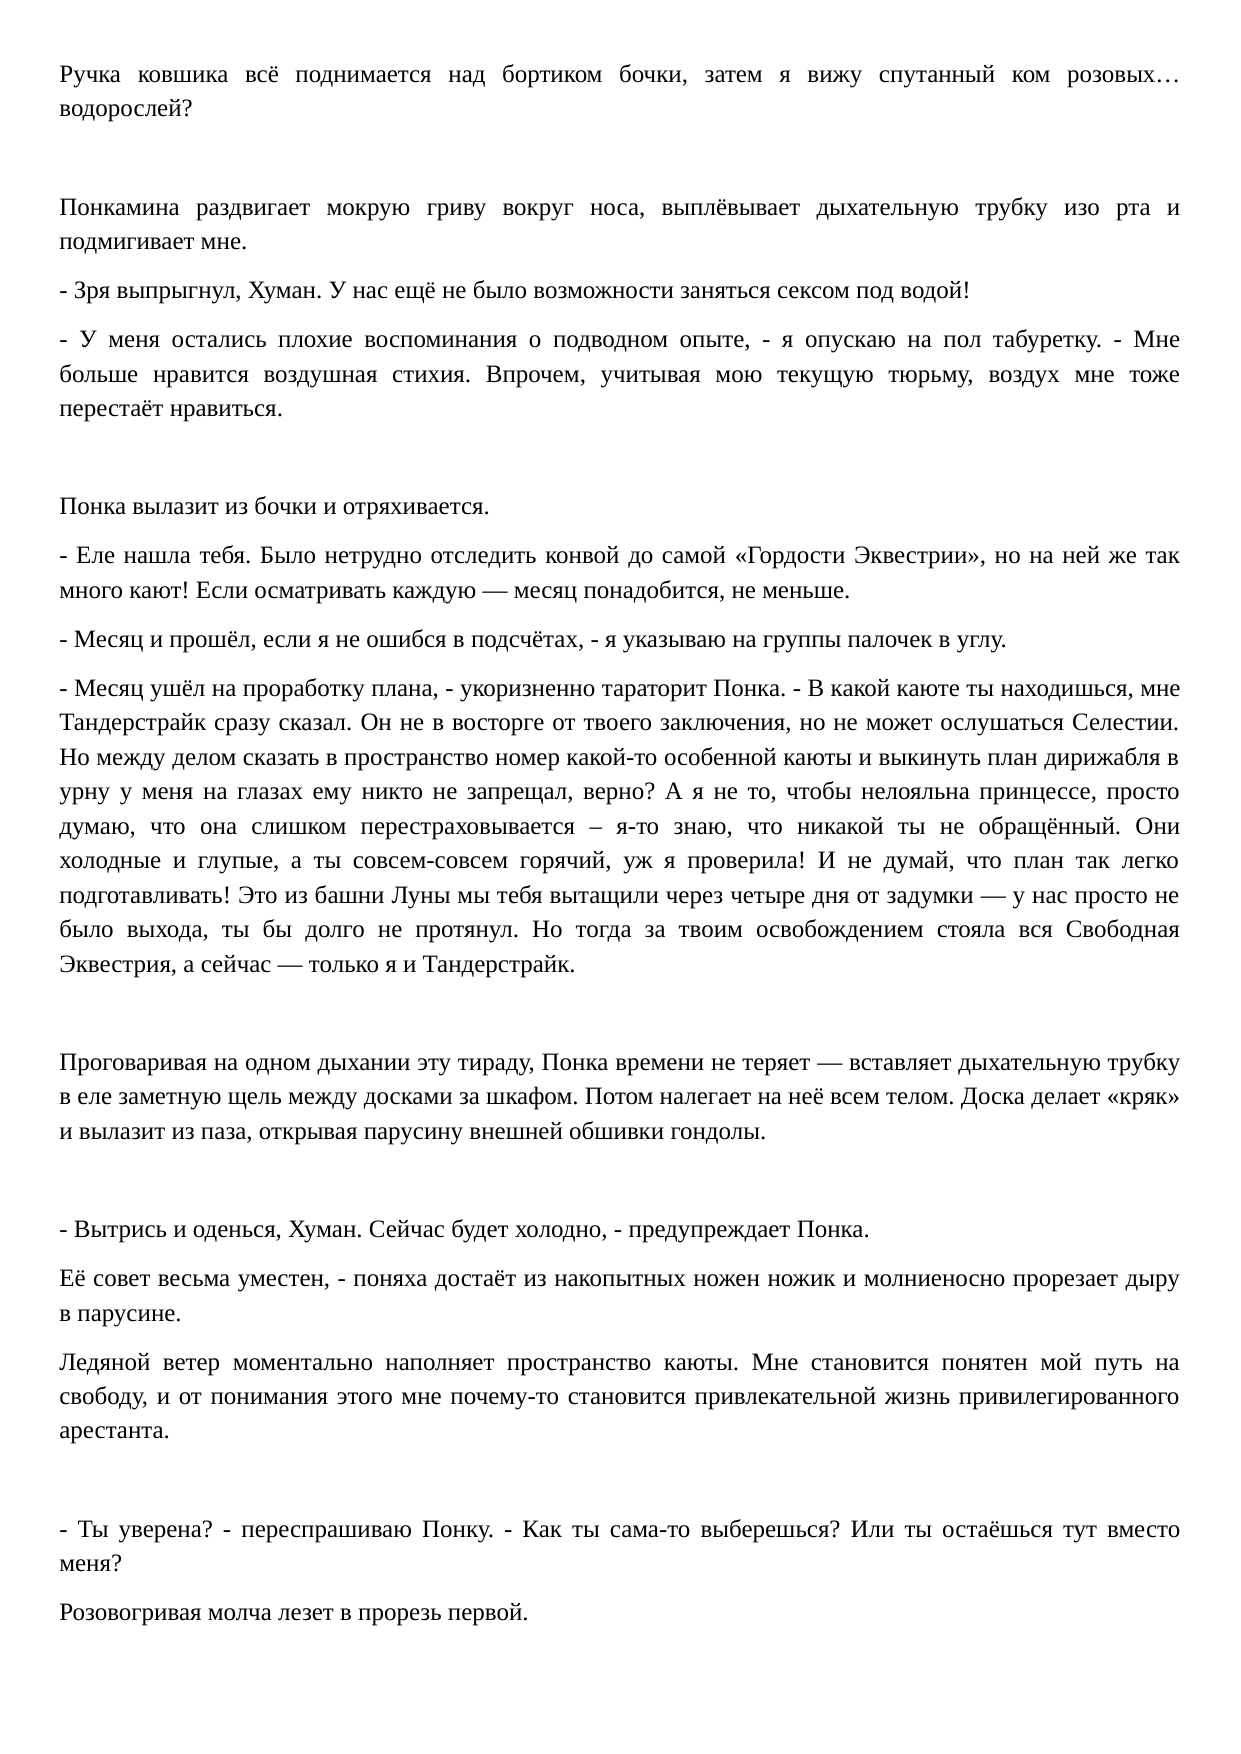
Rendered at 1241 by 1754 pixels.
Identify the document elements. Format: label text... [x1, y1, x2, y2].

text Понка вылазит из бочки и отряхивается. [59, 491, 1181, 520]
text Её совет весьма уместен, - поняха достаёт из накопытных ножен ножик и молниеносно прорезает дыру в парусине. [59, 1263, 1181, 1326]
text - Вытрись и оденься, Хуман. Сейчас будет холодно, - предупреждает Понка. [59, 1214, 1181, 1243]
text Розовогривая молча лезет в прорезь первой. [59, 1597, 1181, 1626]
text Ледяной ветер моментально наполняет пространство каюты. Мне становится понятен мой путь на свободу, и от понимания этого мне почему-то становится привлекательной жизнь привилегированного арестанта. [59, 1347, 1181, 1444]
text - У меня остались плохие воспоминания о подводном опыте, - я опускаю на пол табуретку. - Мне больше нравится воздушная стихия. Впрочем, учитывая мою текущую тюрьму, воздух мне тоже перестаёт нравиться. [59, 324, 1181, 422]
text Проговаривая на одном дыхании эту тираду, Понка времени не теряет — вставляет дыхательную трубку в еле заметную щель между досками за шкафом. Потом налегает на неё всем телом. Доска делает «кряк» и вылазит из паза, открывая парусину внешней обшивки гондолы. [59, 1047, 1181, 1145]
text Понкамина раздвигает мокрую гриву вокруг носа, выплёвывает дыхательную трубку изо рта и подмигивает мне. [59, 192, 1181, 255]
text Ручка ковшика всё поднимается над бортиком бочки, затем я вижу спутанный ком розовых… водорослей? [59, 59, 1181, 122]
text - Зря выпрыгнул, Хуман. У нас ещё не было возможности заняться сексом под водой! [59, 275, 1181, 304]
text - Месяц ушёл на проработку плана, - укоризненно тараторит Понка. - В какой каюте ты находишься, мне Тандерстрайк сразу сказал. Он не в восторге от твоего заключения, но не может ослушаться Селестии. Но между делом сказать в пространство номер какой-то особенной каюты и выкинуть план дирижабля в урну у меня на глазах ему никто не запрещал, верно? А я не то, чтобы нелояльна принцессе, просто думаю, что она слишком перестраховывается – я-то знаю, что никакой ты не обращённый. Они холодные и глупые, а ты совсем-совсем горячий, уж я проверила! И не думай, что план так легко подготавливать! Это из башни Луны мы тебя вытащили через четыре дня от задумки — у нас просто не было выхода, ты бы долго не протянул. Но тогда за твоим освобождением стояла вся Свободная Эквестрия, а сейчас — только я и Тандерстрайк. [59, 673, 1181, 978]
text - Еле нашла тебя. Было нетрудно отследить конвой до самой «Гордости Эквестрии», но на ней же так много кают! Если осматривать каждую — месяц понадобится, не меньше. [59, 540, 1181, 604]
text - Месяц и прошёл, если я не ошибся в подсчётах, - я указываю на группы палочек в углу. [59, 624, 1181, 653]
text - Ты уверена? - переспрашиваю Понку. - Как ты сама-то выберешься? Или ты остаёшься тут вместо меня? [59, 1514, 1181, 1577]
